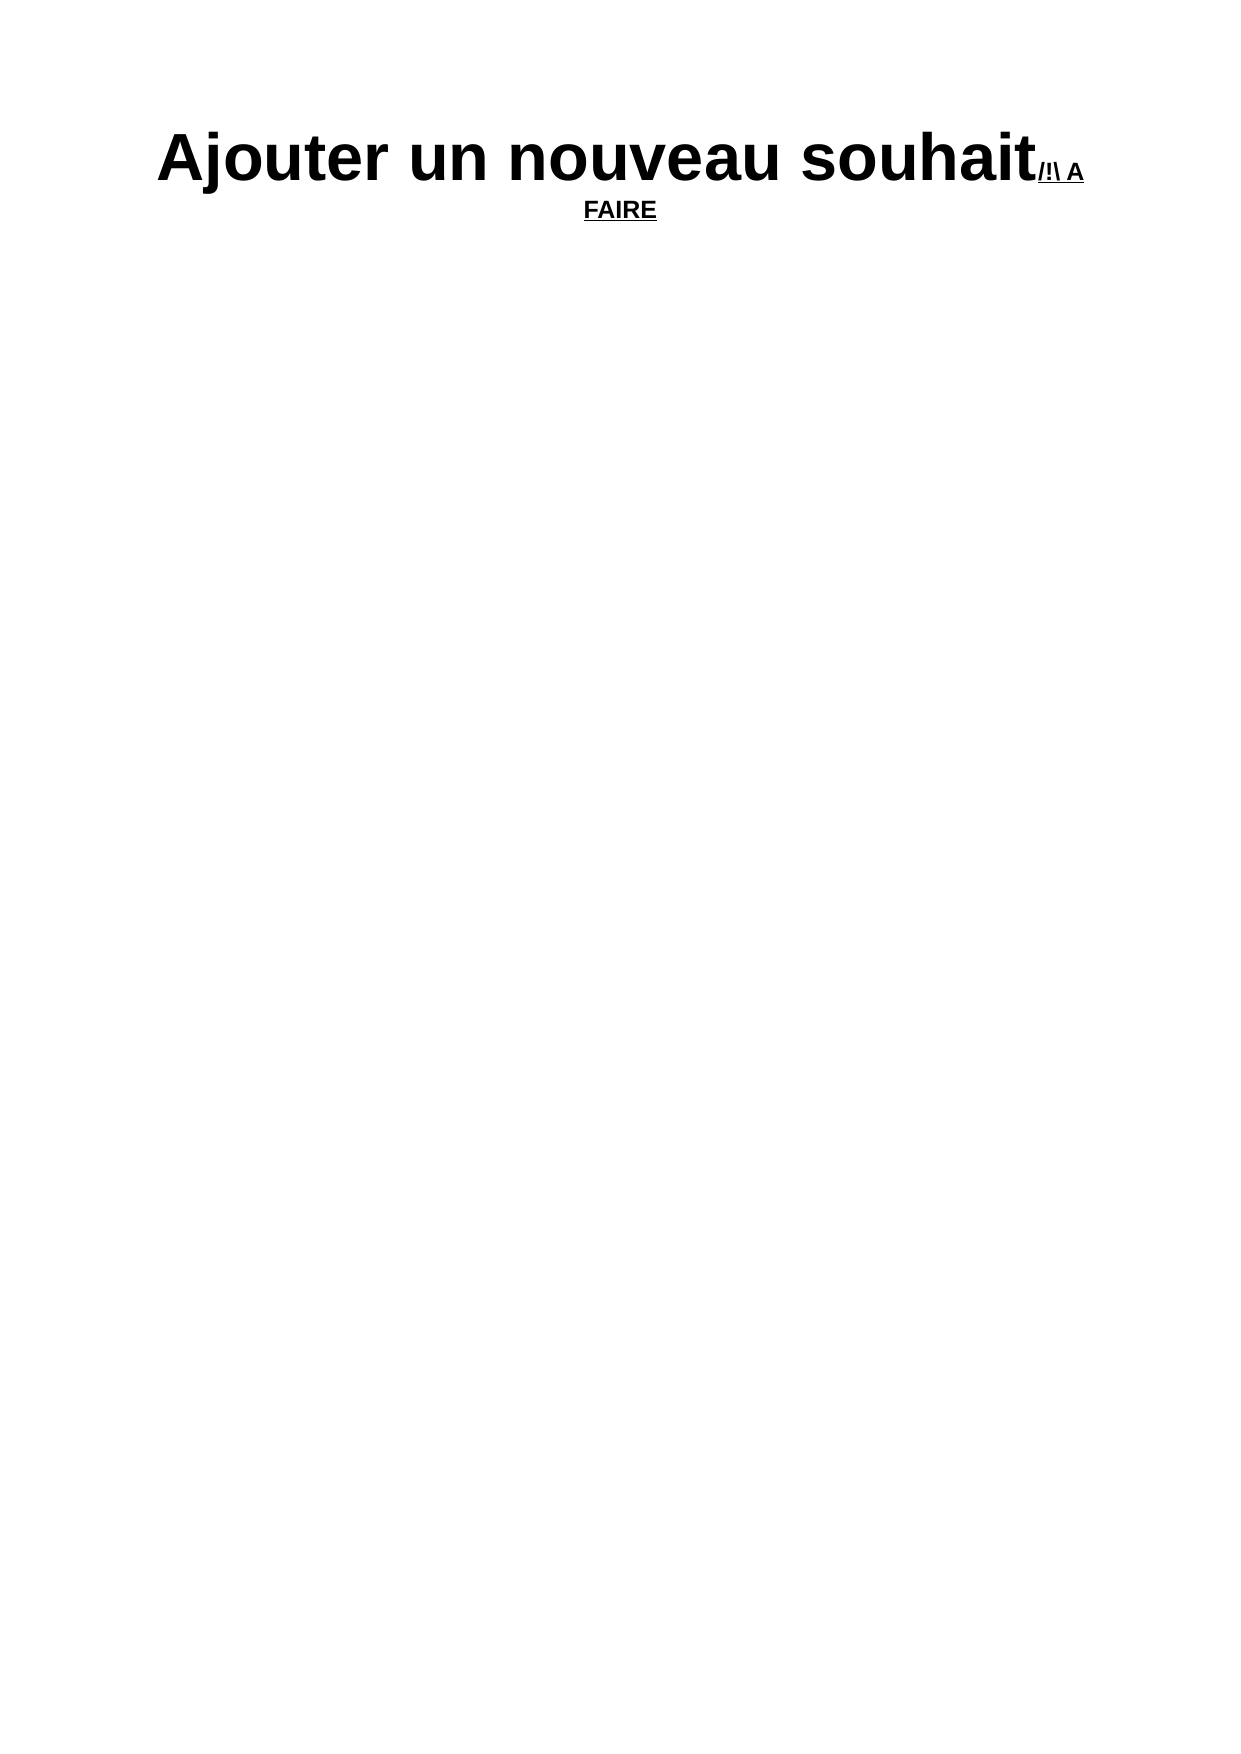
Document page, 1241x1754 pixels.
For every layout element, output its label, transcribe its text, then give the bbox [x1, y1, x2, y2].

text Ajouter un nouveau souhait/!\ A FAIRE [118, 118, 1122, 223]
